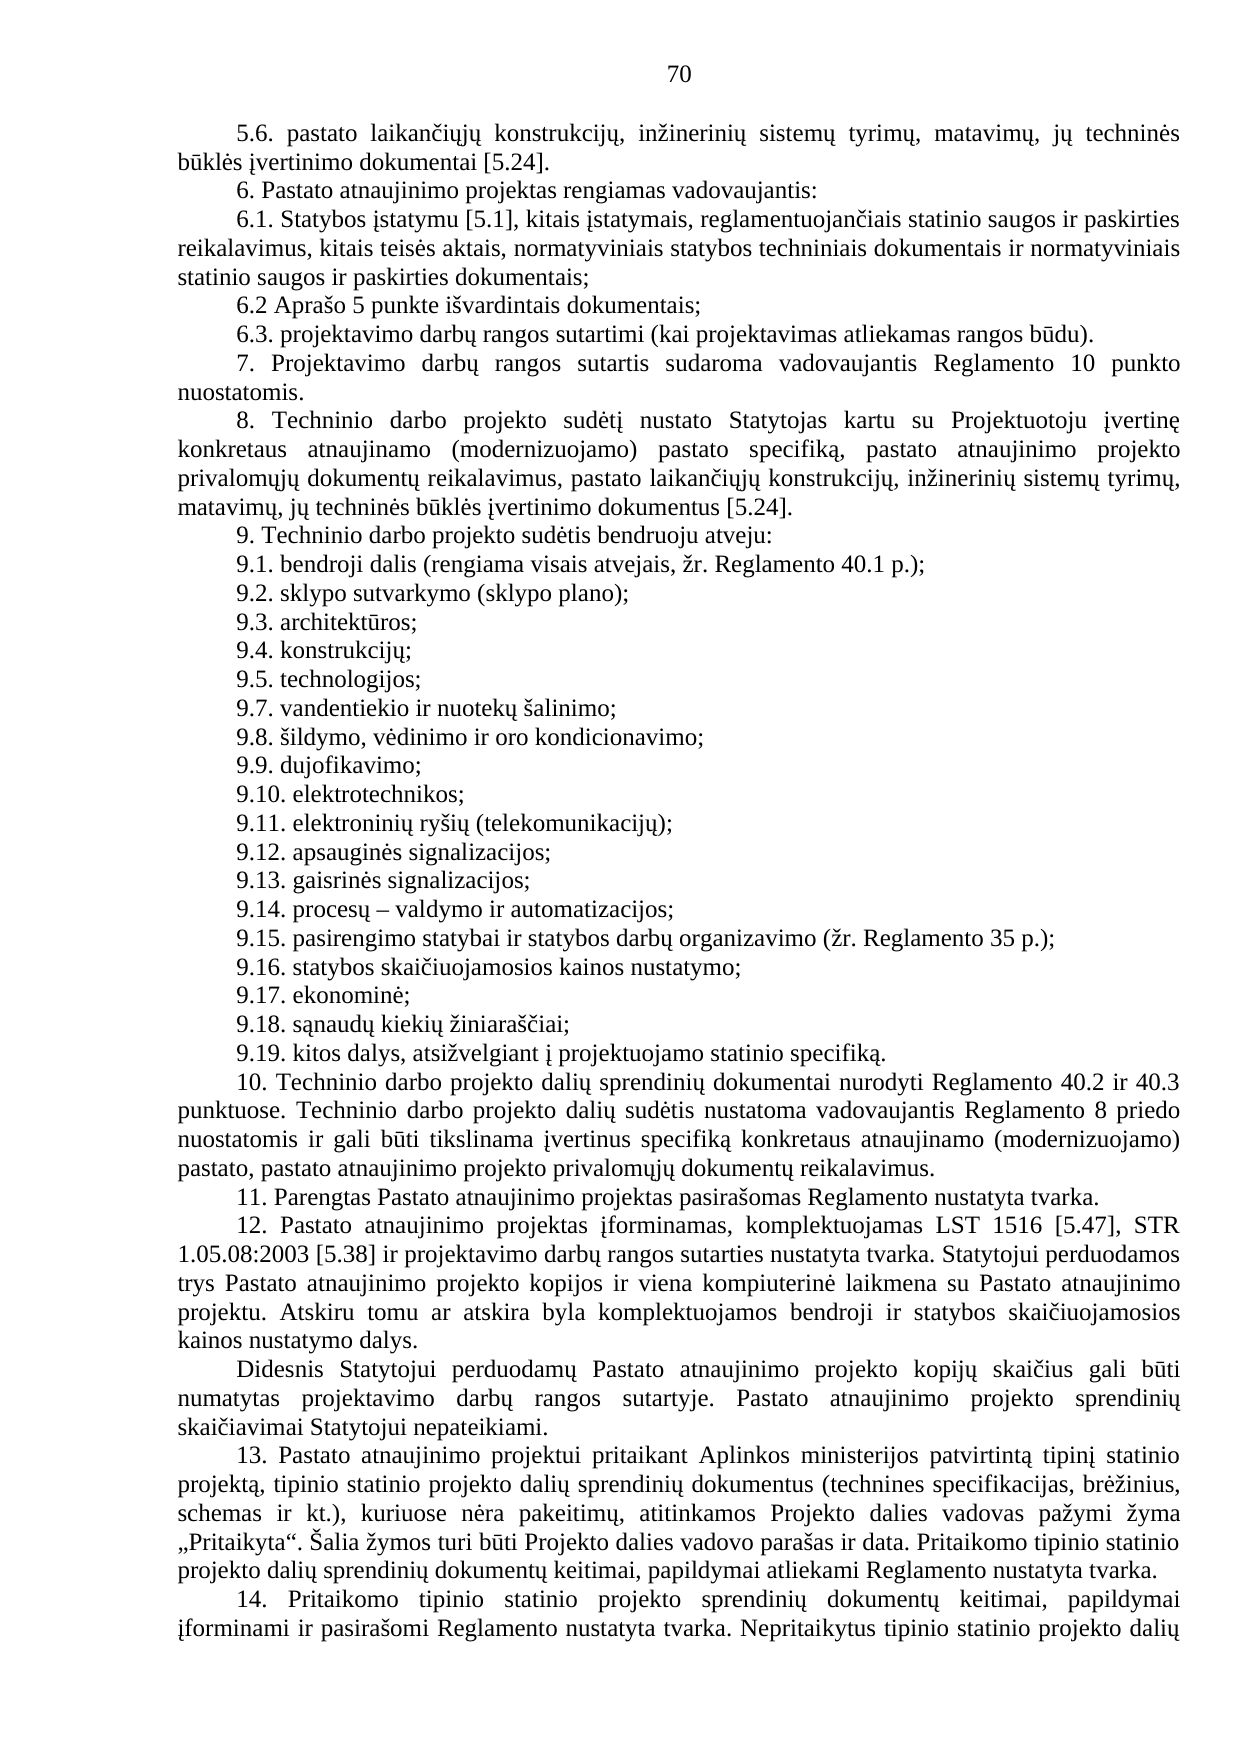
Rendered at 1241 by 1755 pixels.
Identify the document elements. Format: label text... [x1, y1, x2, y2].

text 9.1. bendroji dalis (rengiama visais atvejais, žr. Reglamento 40.1 p.); [177, 549, 1181, 578]
text 10. Techninio darbo projekto dalių sprendinių dokumentai nurodyti Reglamento 40.2 ir 40.3 punktuose. Techninio darbo projekto dalių sudėtis nustatoma vadovaujantis Reglamento 8 priedo nuostatomis ir gali būti tikslinama įvertinus specifiką konkretaus atnaujinamo (modernizuojamo) pastato, pastato atnaujinimo projekto privalomųjų dokumentų reikalavimus. [177, 1067, 1181, 1182]
text 8. Techninio darbo projekto sudėtį nustato Statytojas kartu su Projektuotoju įvertinę konkretaus atnaujinamo (modernizuojamo) pastato specifiką, pastato atnaujinimo projekto privalomųjų dokumentų reikalavimus, pastato laikančiųjų konstrukcijų, inžinerinių sistemų tyrimų, matavimų, jų techninės būklės įvertinimo dokumentus [5.24]. [177, 406, 1181, 521]
text 7. Projektavimo darbų rangos sutartis sudaroma vadovaujantis Reglamento 10 punkto nuostatomis. [177, 348, 1181, 406]
text 9. Techninio darbo projekto sudėtis bendruoju atveju: [177, 521, 1181, 549]
text 9.18. sąnaudų kiekių žiniaraščiai; [177, 1009, 1181, 1038]
text 9.15. pasirengimo statybai ir statybos darbų organizavimo (žr. Reglamento 35 p.); [177, 923, 1181, 952]
text 9.13. gaisrinės signalizacijos; [177, 866, 1181, 894]
text 13. Pastato atnaujinimo projektui pritaikant Aplinkos ministerijos patvirtintą tipinį statinio projektą, tipinio statinio projekto dalių sprendinių dokumentus (technines specifikacijas, brėžinius, schemas ir kt.), kuriuose nėra pakeitimų, atitinkamos Projekto dalies vadovas pažymi žyma „Pritaikyta“. Šalia žymos turi būti Projekto dalies vadovo parašas ir data. Pritaikomo tipinio statinio projekto dalių sprendinių dokumentų keitimai, papildymai atliekami Reglamento nustatyta tvarka. [177, 1441, 1181, 1584]
text 9.14. procesų – valdymo ir automatizacijos; [177, 894, 1181, 923]
text 9.8. šildymo, vėdinimo ir oro kondicionavimo; [177, 722, 1181, 751]
text 9.17. ekonominė; [177, 981, 1181, 1009]
text 9.7. vandentiekio ir nuotekų šalinimo; [177, 693, 1181, 722]
text 6.1. Statybos įstatymu [5.1], kitais įstatymais, reglamentuojančiais statinio saugos ir paskirties reikalavimus, kitais teisės aktais, normatyviniais statybos techniniais dokumentais ir normatyviniais statinio saugos ir paskirties dokumentais; [177, 204, 1181, 291]
text 9.10. elektrotechnikos; [177, 779, 1181, 808]
text 12. Pastato atnaujinimo projektas įforminamas, komplektuojamas LST 1516 [5.47], STR 1.05.08:2003 [5.38] ir projektavimo darbų rangos sutarties nustatyta tvarka. Statytojui perduodamos trys Pastato atnaujinimo projekto kopijos ir viena kompiuterinė laikmena su Pastato atnaujinimo projektu. Atskiru tomu ar atskira byla komplektuojamos bendroji ir statybos skaičiuojamosios kainos nustatymo dalys. [177, 1211, 1181, 1354]
text 14. Pritaikomo tipinio statinio projekto sprendinių dokumentų keitimai, papildymai įforminami ir pasirašomi Reglamento nustatyta tvarka. Nepritaikytus tipinio statinio projekto dalių [177, 1584, 1181, 1642]
text Didesnis Statytojui perduodamų Pastato atnaujinimo projekto kopijų skaičius gali būti numatytas projektavimo darbų rangos sutartyje. Pastato atnaujinimo projekto sprendinių skaičiavimai Statytojui nepateikiami. [177, 1354, 1181, 1441]
text 9.9. dujofikavimo; [177, 751, 1181, 779]
text 9.19. kitos dalys, atsižvelgiant į projektuojamo statinio specifiką. [177, 1038, 1181, 1067]
text 9.2. sklypo sutvarkymo (sklypo plano); [177, 578, 1181, 607]
text 9.4. konstrukcijų; [177, 636, 1181, 664]
text 6.3. projektavimo darbų rangos sutartimi (kai projektavimas atliekamas rangos būdu). [177, 319, 1181, 348]
text 6.2 Aprašo 5 punkte išvardintais dokumentais; [177, 291, 1181, 319]
text 9.3. architektūros; [177, 607, 1181, 636]
text 9.16. statybos skaičiuojamosios kainos nustatymo; [177, 952, 1181, 981]
text 11. Parengtas Pastato atnaujinimo projektas pasirašomas Reglamento nustatyta tvarka. [177, 1182, 1181, 1211]
text 9.5. technologijos; [177, 664, 1181, 693]
text 9.11. elektroninių ryšių (telekomunikacijų); [177, 808, 1181, 837]
text 6. Pastato atnaujinimo projektas rengiamas vadovaujantis: [177, 176, 1181, 204]
text 9.12. apsauginės signalizacijos; [177, 837, 1181, 866]
text 5.6. pastato laikančiųjų konstrukcijų, inžinerinių sistemų tyrimų, matavimų, jų techninės būklės įvertinimo dokumentai [5.24]. [177, 118, 1181, 176]
